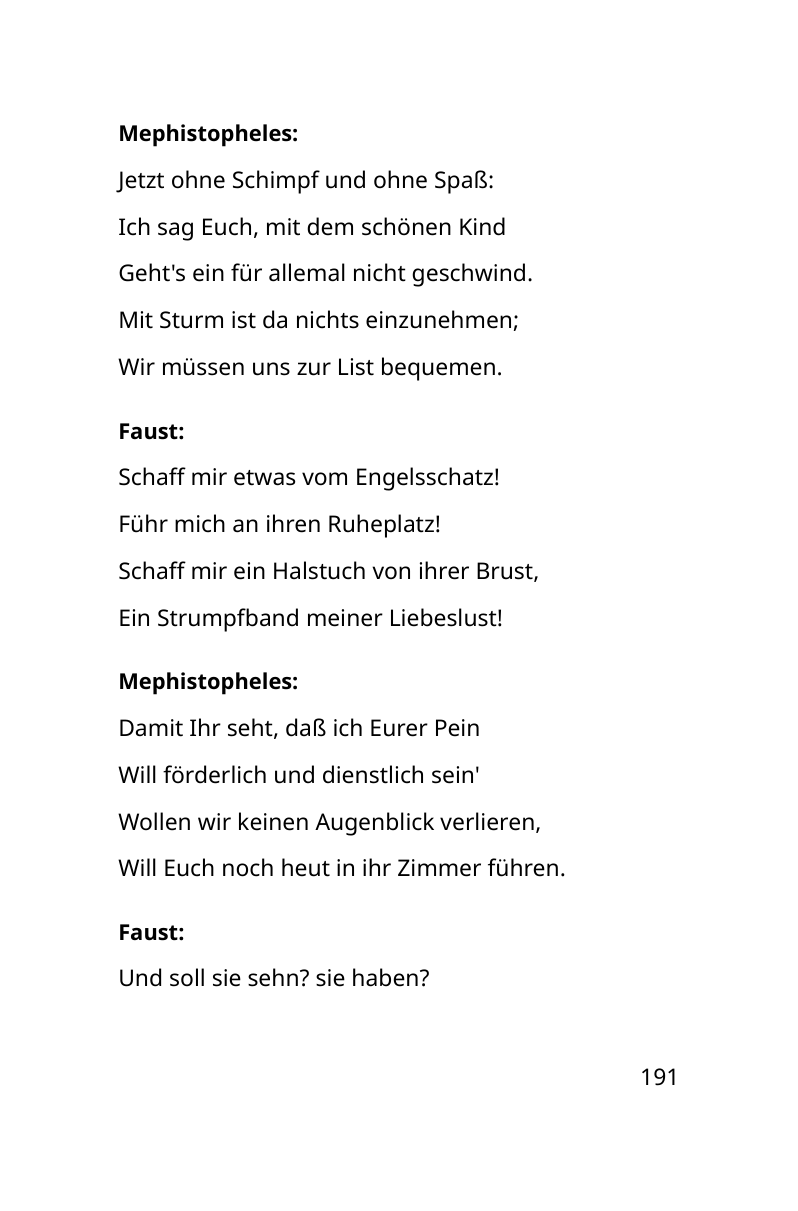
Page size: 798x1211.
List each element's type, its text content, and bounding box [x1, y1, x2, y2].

text Mephistopheles: Jetzt ohne Schimpf und ohne Spaß: Ich sag Euch, mit dem schönen Kind Geht's ein für allemal nicht geschwind. Mit Sturm ist da nichts einzunehmen; Wir müssen uns zur List bequemen. [118, 118, 679, 382]
text Faust: Und soll sie sehn? sie haben? [118, 917, 679, 993]
text Mephistopheles: Damit Ihr seht, daß ich Eurer Pein Will förderlich und dienstlich sein' Wollen wir keinen Augenblick verlieren, Will Euch noch heut in ihr Zimmer führen. [118, 666, 679, 883]
text Faust: Schaff mir etwas vom Engelsschatz! Führ mich an ihren Ruheplatz! Schaff mir ein Halstuch von ihrer Brust, Ein Strumpfband meiner Liebeslust! [118, 416, 679, 633]
